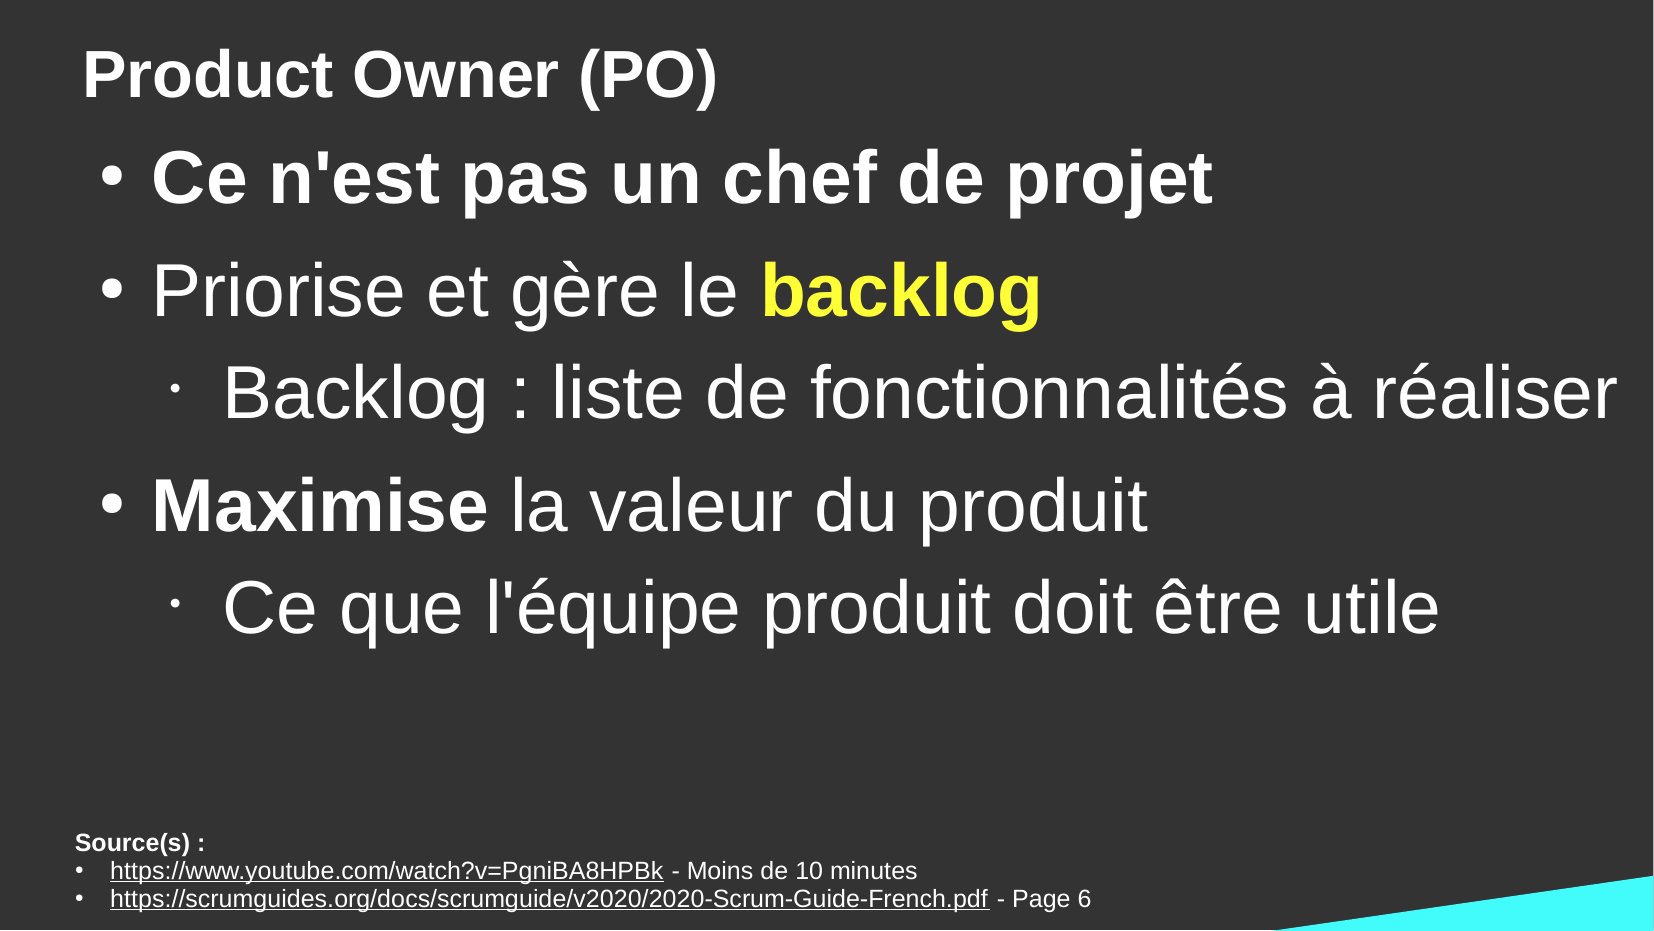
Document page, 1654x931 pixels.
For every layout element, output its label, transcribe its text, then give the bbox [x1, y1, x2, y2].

list Ce n'est pas un chef de projet Priorise et gère le backlog Backlog : liste de fonctionnalités à réaliser Maximise la valeur du produit Ce que l'équipe produit doit être utile [80, 135, 1620, 709]
title Product Owner (PO) [82, 37, 1571, 122]
text_box [1270, 875, 1654, 931]
text_box Source(s) : https://www.youtube.com/watch?v=PgniBA8HPBk - Moins de 10 minutes https://scrumguides.org/docs/scrumguide/v2020/2020-Scrum-Guide-French.pdf - Page 6 [60, 821, 1546, 921]
